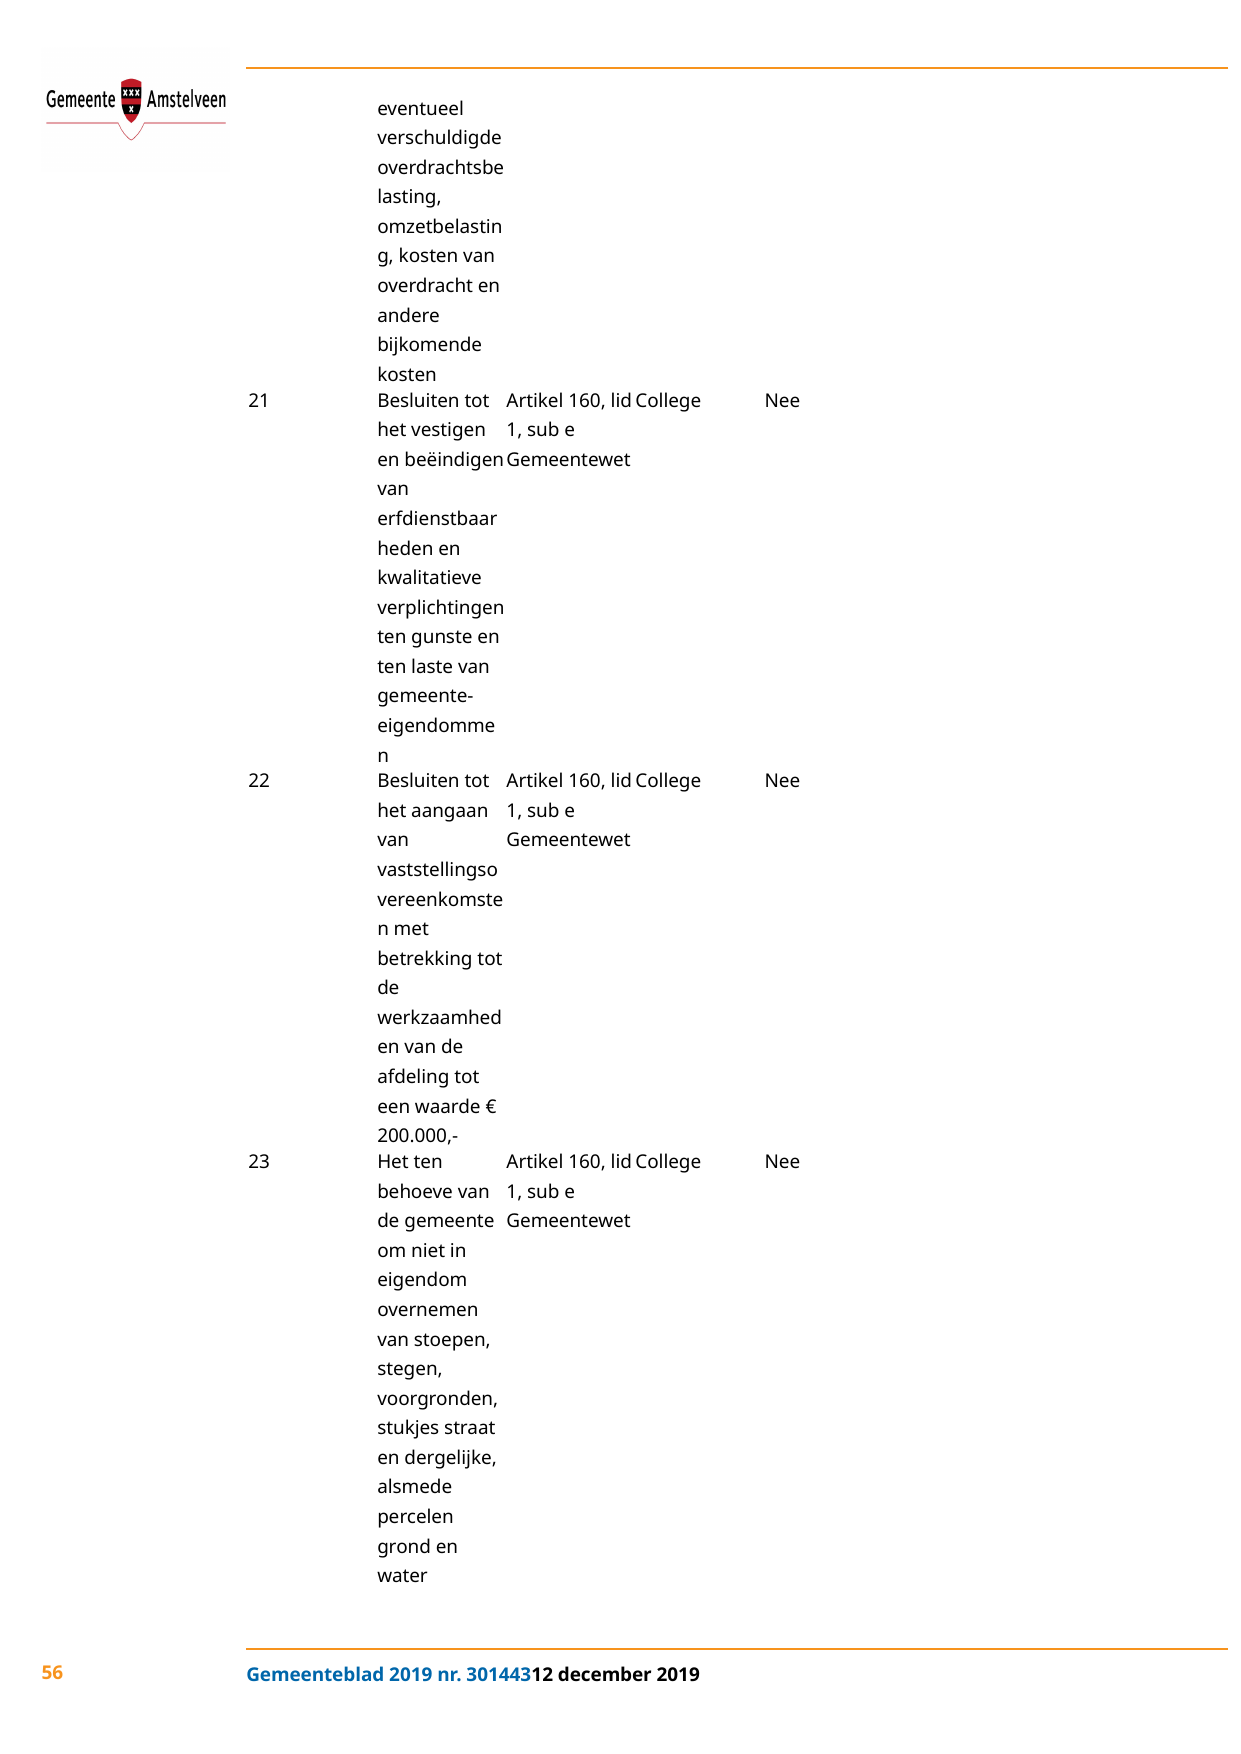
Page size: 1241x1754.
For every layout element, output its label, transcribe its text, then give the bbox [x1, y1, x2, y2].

table_cell Het ten behoeve van de gemeente om niet in eigendom overnemen van stoepen, stegen, voorgronden, stukjes straat en dergelijke, alsmede percelen grond en water [377, 1148, 506, 1588]
table_cell [894, 387, 1022, 767]
table_cell 22 [248, 768, 377, 1148]
table_cell [764, 95, 893, 387]
table_cell Besluiten tot het vestigen en beëindigen van erfdienstbaarheden en kwalitatieve verplichtingen ten gunste en ten laste van gemeente-eigendommen [377, 387, 506, 767]
table_cell [1023, 768, 1152, 1148]
table_cell Nee [764, 1148, 893, 1588]
table_cell [1023, 387, 1152, 767]
table_cell College [635, 1148, 764, 1588]
table_cell 21 [248, 387, 377, 767]
table_cell Nee [764, 768, 893, 1148]
table_cell [894, 95, 1022, 387]
table_cell [894, 1148, 1022, 1588]
table_cell Nee [764, 387, 893, 767]
table_cell eventueel verschuldigde overdrachtsbelasting, omzetbelasting, kosten van overdracht en andere bijkomende kosten [377, 95, 506, 387]
table_cell [1023, 1148, 1152, 1588]
table_cell [1023, 95, 1152, 387]
table_cell Artikel 160, lid 1, sub e Gemeentewet [506, 387, 635, 767]
table_cell 23 [248, 1148, 377, 1588]
table_cell Besluiten tot het aangaan van vaststellingsovereenkomsten met betrekking tot de werkzaamheden van de afdeling tot een waarde € 200.000,- [377, 768, 506, 1148]
table_cell Artikel 160, lid 1, sub e Gemeentewet [506, 1148, 635, 1588]
table_cell [635, 95, 764, 387]
table_cell College [635, 768, 764, 1148]
table_cell Artikel 160, lid 1, sub e Gemeentewet [506, 768, 635, 1148]
table_cell [248, 95, 377, 387]
table_cell [506, 95, 635, 387]
table_cell College [635, 387, 764, 767]
table_cell [894, 768, 1022, 1148]
picture [41, 47, 231, 172]
